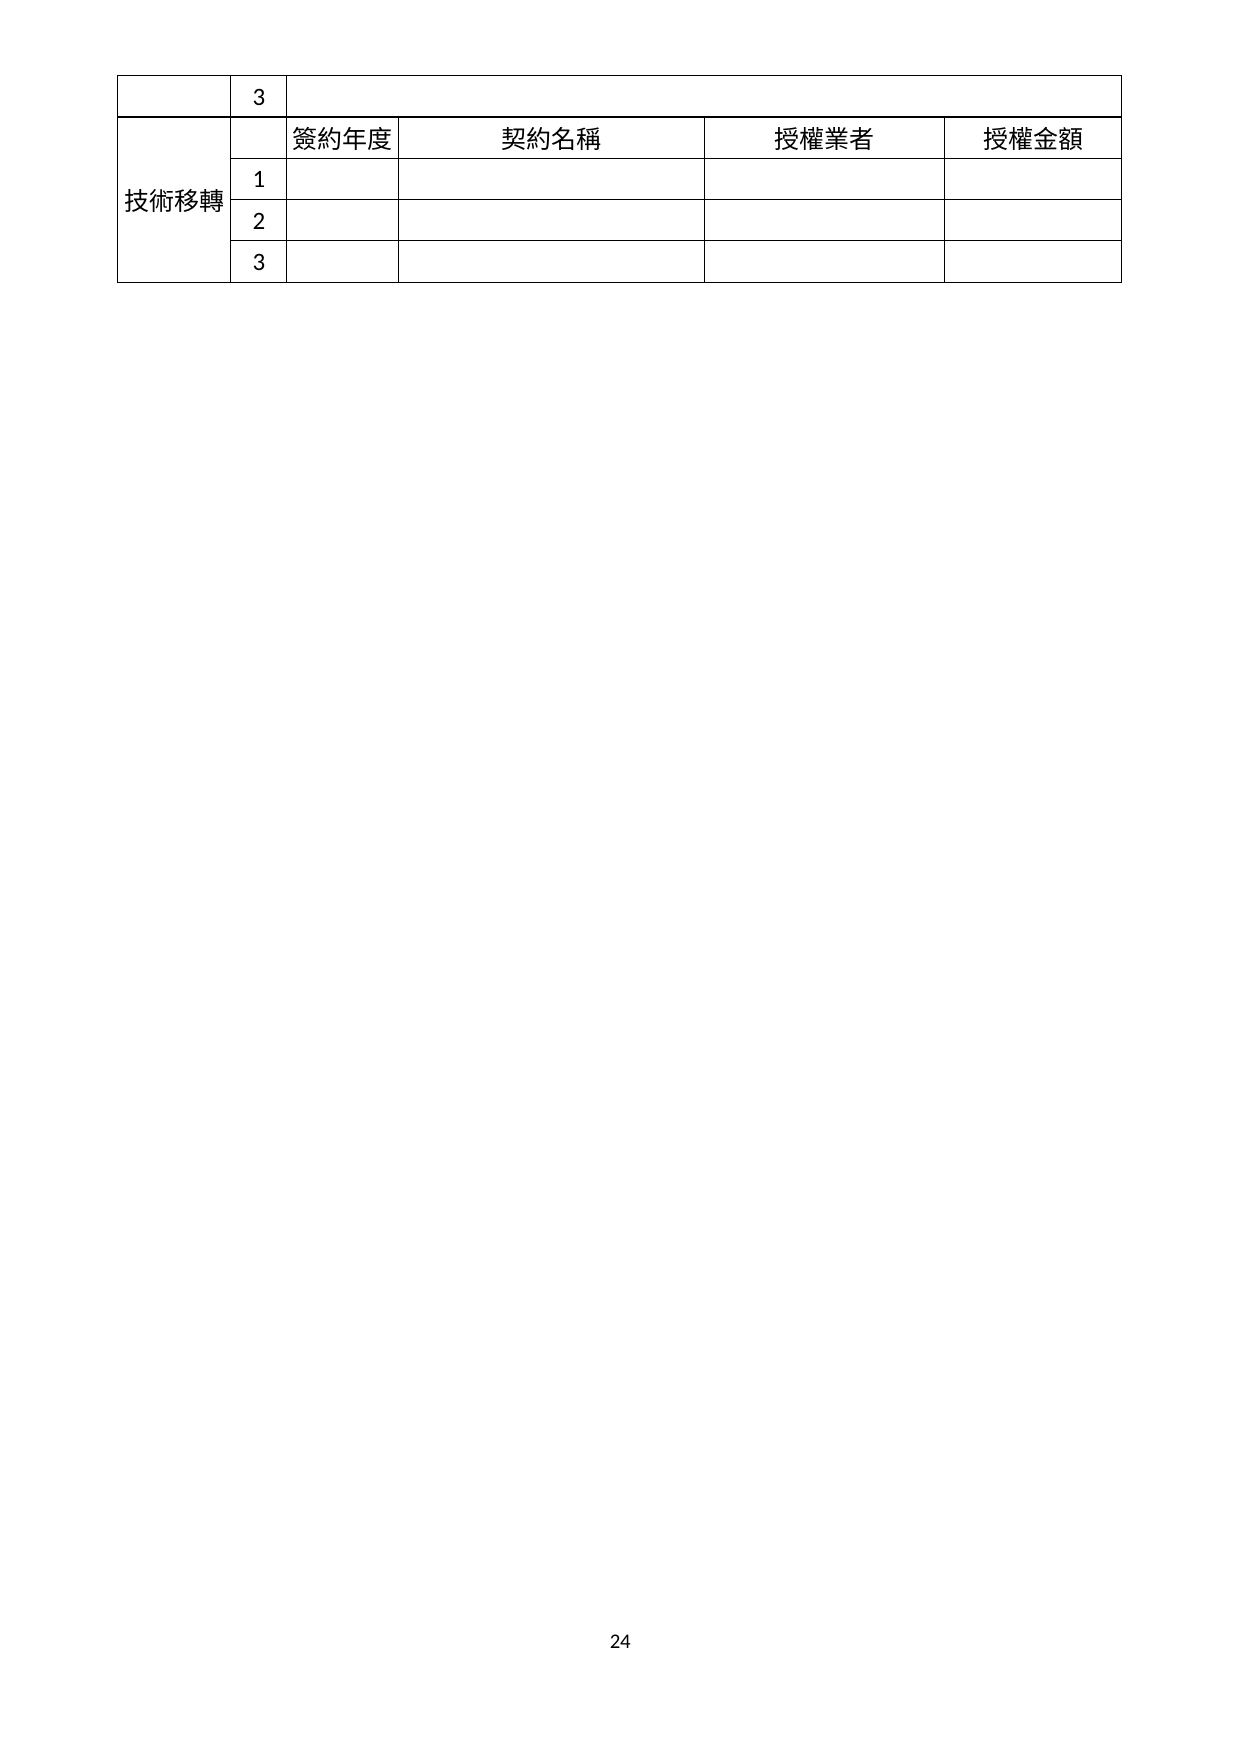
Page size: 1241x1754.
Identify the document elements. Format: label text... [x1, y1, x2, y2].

table_cell 授權金額 [945, 118, 1121, 158]
table_cell 1 [231, 159, 286, 199]
table_cell [231, 118, 286, 158]
table_cell [287, 76, 1121, 116]
table_cell [945, 200, 1121, 240]
table_cell 3 [231, 241, 286, 282]
table_cell [705, 200, 944, 240]
table_cell [118, 76, 230, 116]
table_cell [945, 241, 1121, 282]
table_cell [399, 159, 704, 199]
table_cell 契約名稱 [399, 118, 704, 158]
table_cell [399, 241, 704, 282]
table_cell [399, 200, 704, 240]
table_cell 技術移轉 [118, 118, 230, 282]
table_cell [287, 200, 398, 240]
table_cell [287, 241, 398, 282]
table_cell [945, 159, 1121, 199]
table_cell 3 [231, 76, 286, 116]
table_cell 授權業者 [705, 118, 944, 158]
table_cell [287, 159, 398, 199]
table_cell 簽約年度 [287, 118, 398, 158]
table_cell [705, 159, 944, 199]
table_cell 2 [231, 200, 286, 240]
table_cell [705, 241, 944, 282]
